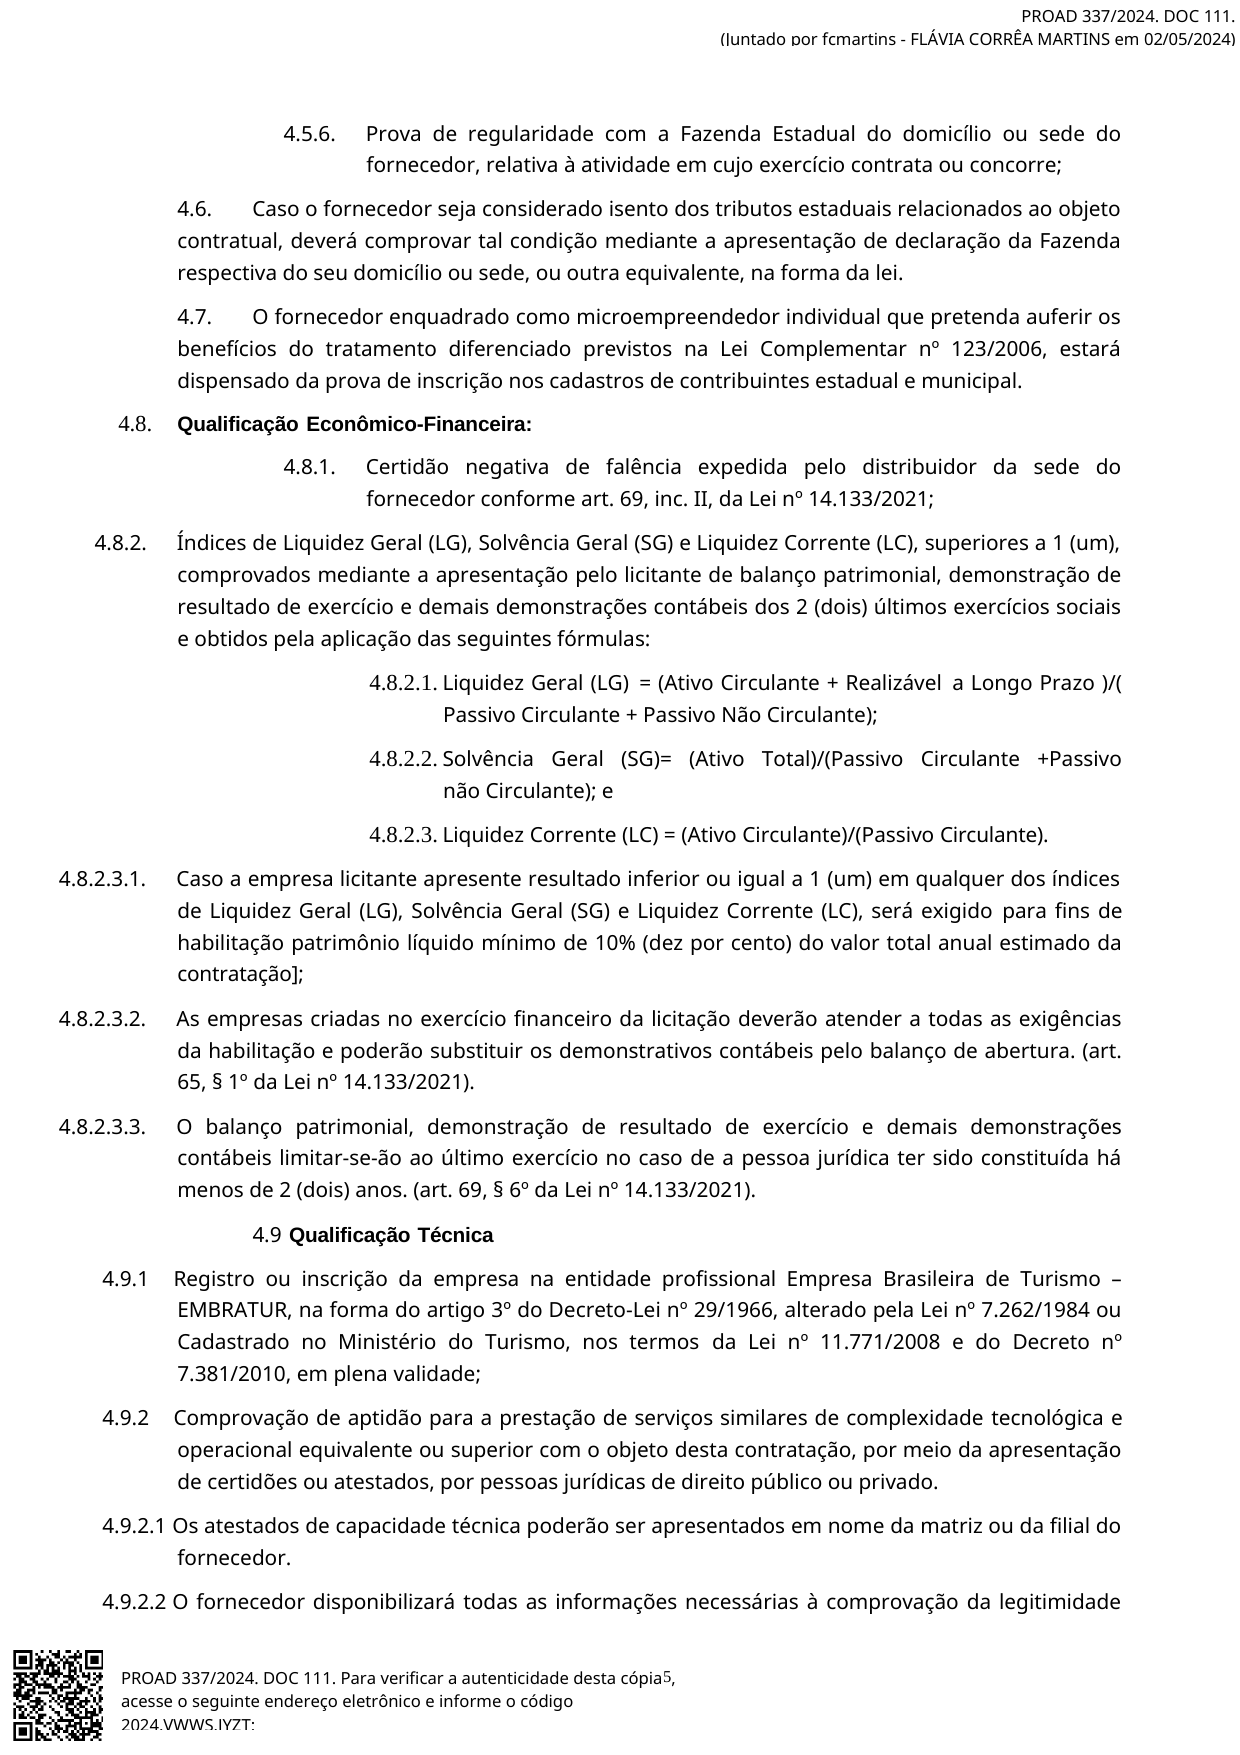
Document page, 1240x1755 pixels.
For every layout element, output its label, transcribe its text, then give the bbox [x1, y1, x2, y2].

list Qualificação Técnica [252, 1220, 1239, 1248]
list Prova de regularidade com a Fazenda Estadual do domicílio ou sede do fornecedor, relativa à atividade em cujo exercício contrata ou concorre; [283, 119, 1122, 179]
list Liquidez Corrente (LC) = (Ativo Circulante)/(Passivo Circulante). [369, 820, 1239, 848]
list Os atestados de capacidade técnica poderão ser apresentados em nome da matriz ou da filial do fornecedor. [102, 1511, 1122, 1571]
list O fornecedor disponibilizará todas as informações necessárias à comprovação da legitimidade [102, 1587, 1122, 1616]
list O balanço patrimonial, demonstração de resultado de exercício e demais demonstrações contábeis limitar-se-ão ao último exercício no caso de a pessoa jurídica ter sido constituída há menos de 2 (dois) anos. (art. 69, § 6º da Lei nº 14.133/2021). [59, 1112, 1123, 1204]
list Registro ou inscrição da empresa na entidade profissional Empresa Brasileira de Turismo – EMBRATUR, na forma do artigo 3º do Decreto-Lei nº 29/1966, alterado pela Lei nº 7.262/1984 ou Cadastrado no Ministério do Turismo, nos termos da Lei nº 11.771/2008 e do Decreto nº 7.381/2010, em plena validade; [102, 1264, 1123, 1387]
list As empresas criadas no exercício financeiro da licitação deverão atender a todas as exigências da habilitação e poderão substituir os demonstrativos contábeis pelo balanço de abertura. (art. 65, § 1º da Lei nº 14.133/2021). [59, 1004, 1122, 1096]
list Caso o fornecedor seja considerado isento dos tributos estaduais relacionados ao objeto contratual, deverá comprovar tal condição mediante a apresentação de declaração da Fazenda respectiva do seu domicílio ou sede, ou outra equivalente, na forma da lei. [177, 194, 1122, 287]
list Qualificação Econômico-Financeira: [118, 410, 1239, 437]
list O fornecedor enquadrado como microempreendedor individual que pretenda auferir os benefícios do tratamento diferenciado previstos na Lei Complementar nº 123/2006, estará dispensado da prova de inscrição nos cadastros de contribuintes estadual e municipal. [177, 302, 1122, 394]
list Índices de Liquidez Geral (LG), Solvência Geral (SG) e Liquidez Corrente (LC), superiores a 1 (um), comprovados mediante a apresentação pelo licitante de balanço patrimonial, demonstração de resultado de exercício e demais demonstrações contábeis dos 2 (dois) últimos exercícios sociais e obtidos pela aplicação das seguintes fórmulas: [94, 528, 1122, 652]
list Caso a empresa licitante apresente resultado inferior ou igual a 1 (um) em qualquer dos índices de Liquidez Geral (LG), Solvência Geral (SG) e Liquidez Corrente (LC), será exigido para fins de habilitação patrimônio líquido mínimo de 10% (dez por cento) do valor total anual estimado da contratação]; [59, 864, 1122, 988]
list Liquidez Geral (LG) = (Ativo Circulante + Realizável a Longo Prazo )/( Passivo Circulante + Passivo Não Circulante); [369, 668, 1122, 728]
list Certidão negativa de falência expedida pelo distribuidor da sede do fornecedor conforme art. 69, inc. II, da Lei nº 14.133/2021; [283, 452, 1122, 513]
list Comprovação de aptidão para a prestação de serviços similares de complexidade tecnológica e operacional equivalente ou superior com o objeto desta contratação, por meio da apresentação de certidões ou atestados, por pessoas jurídicas de direito público ou privado. [102, 1403, 1122, 1495]
list Solvência Geral (SG)= (Ativo Total)/(Passivo Circulante +Passivo não Circulante); e [369, 744, 1122, 804]
